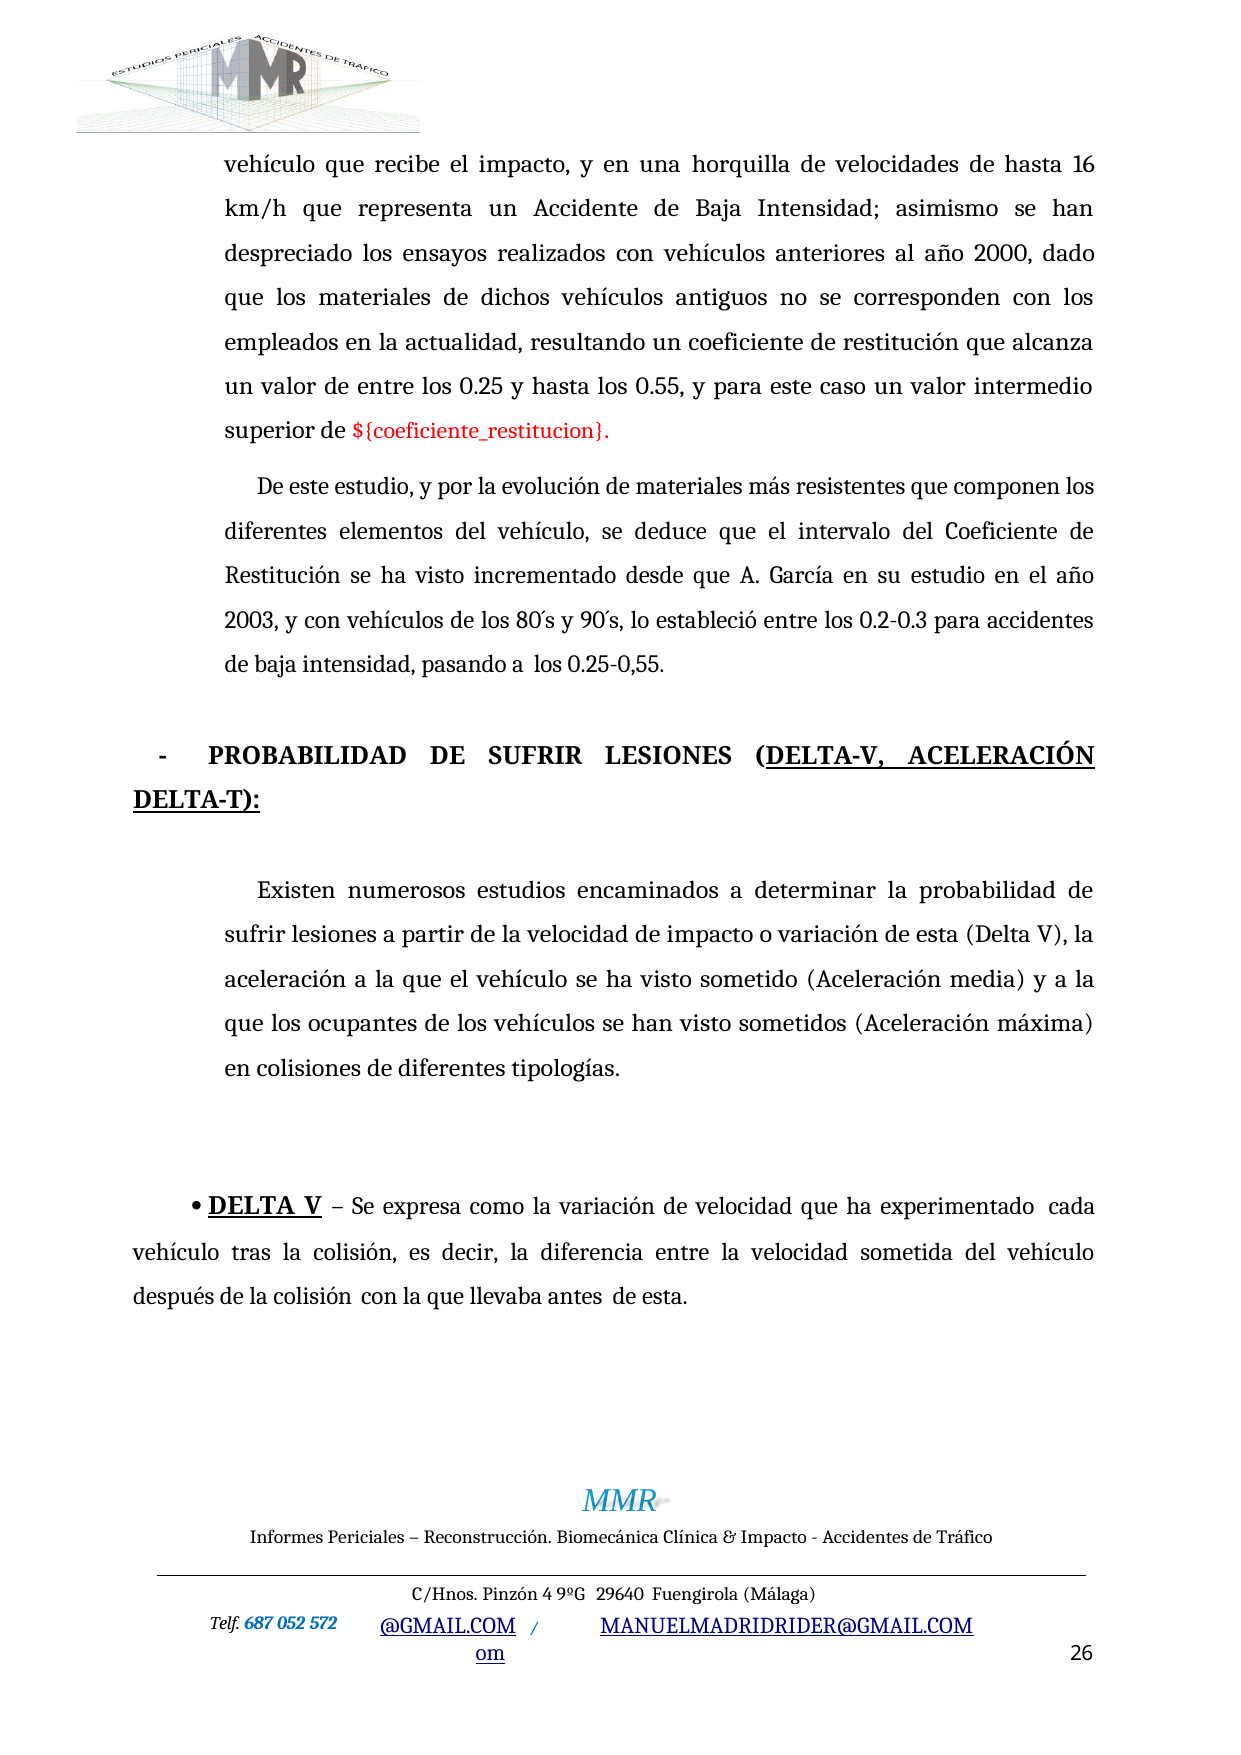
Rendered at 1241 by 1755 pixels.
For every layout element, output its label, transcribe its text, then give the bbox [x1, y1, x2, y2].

text Existen numerosos estudios encaminados a determinar la probabilidad de sufrir lesiones a partir de la velocidad de impacto o variación de esta (Delta V), la aceleración a la que el vehículo se ha visto sometido (Aceleración media) y a la que los ocupantes de los vehículos se han visto sometidos (Aceleración máxima) en colisiones de diferentes tipologías. [224, 876, 1095, 1082]
text vehículo que recibe el impacto, y en una horquilla de velocidades de hasta 16 km/h que representa un Accidente de Baja Intensidad; asimismo se han despreciado los ensayos realizados con vehículos anteriores al año 2000, dado que los materiales de dichos vehículos antiguos no se corresponden con los empleados en la actualidad, resultando un coeficiente de restitución que alcanza un valor de entre los 0.25 y hasta los 0.55, y para este caso un valor intermedio superior de ${coeficiente_restitucion}. [224, 149, 1095, 445]
text De este estudio, y por la evolución de materiales más resistentes que componen los diferentes elementos del vehículo, se deduce que el intervalo del Coeficiente de Restitución se ha visto incrementado desde que A. García en su estudio en el año 2003, y con vehículos de los 80´s y 90´s, lo estableció entre los 0.2-0.3 para accidentes de baja intensidad, pasando a los 0.25-0,55. [224, 472, 1095, 679]
list DELTA V – Se expresa como la variación de velocidad que ha experimentado cada vehículo tras la colisión, es decir, la diferencia entre la velocidad sometida del vehículo después de la colisión con la que llevaba antes de esta. [133, 1188, 1095, 1311]
list PROBABILIDAD DE SUFRIR LESIONES (DELTA-V, ACELERACIÓN DELTA-T): [133, 738, 1095, 816]
